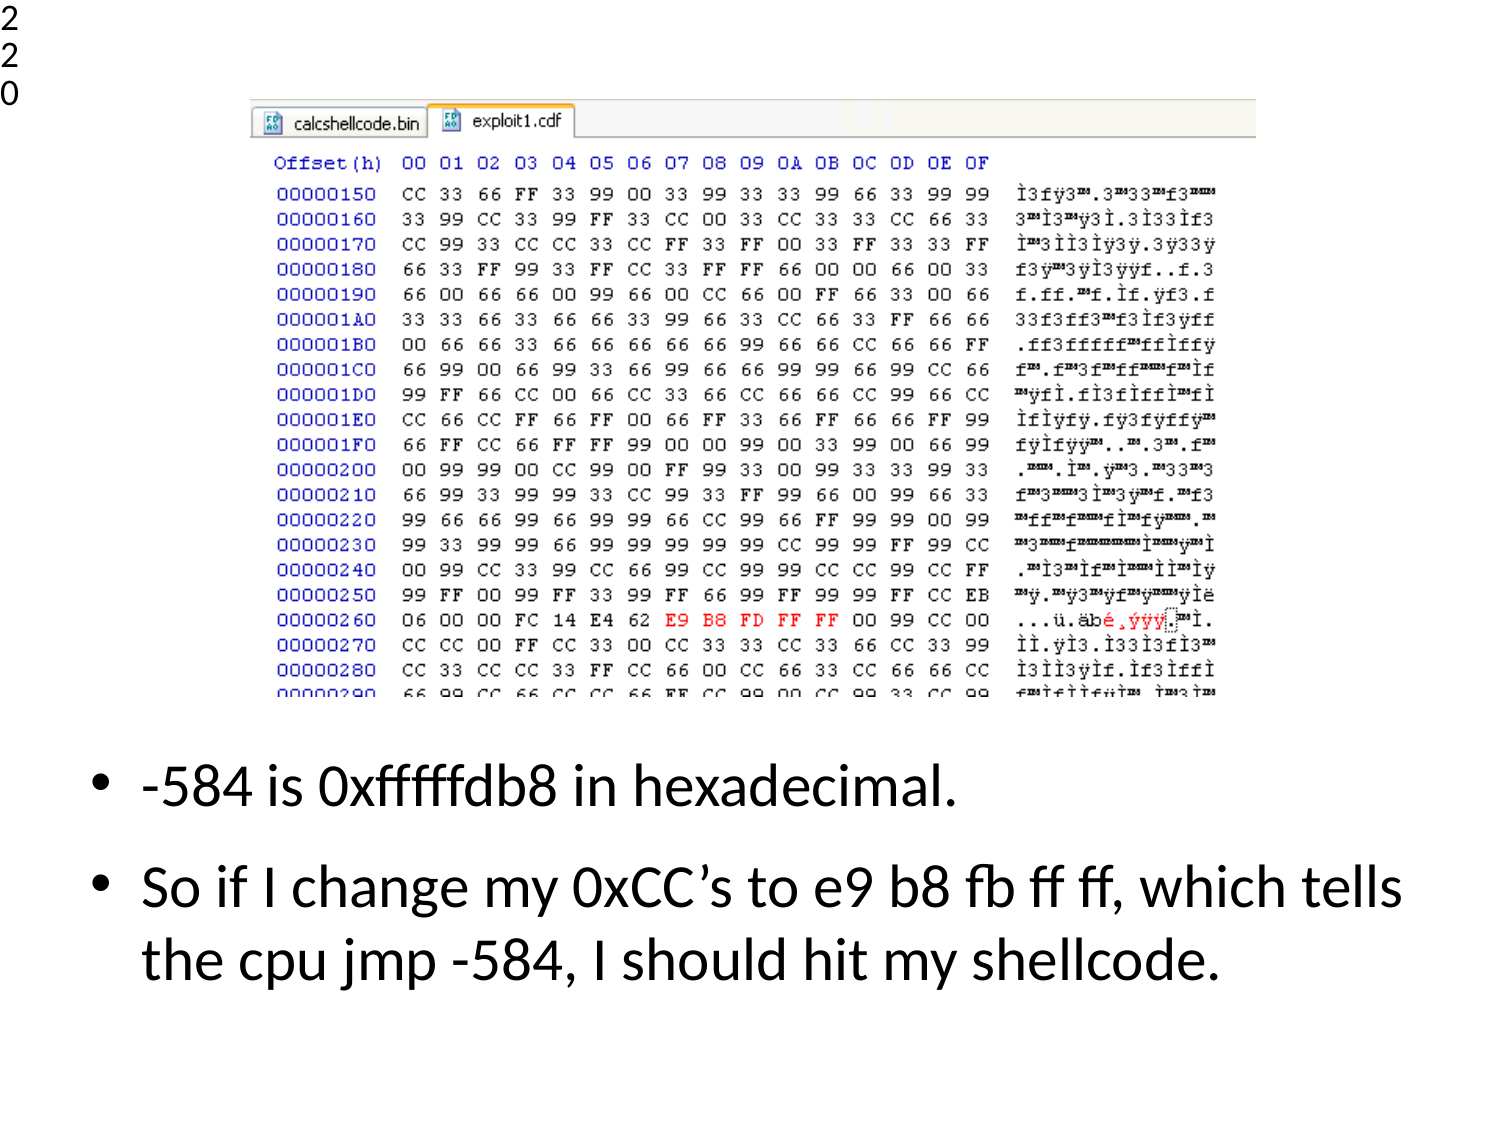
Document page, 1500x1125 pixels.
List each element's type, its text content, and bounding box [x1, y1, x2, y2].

picture [250, 99, 1256, 697]
list -584 is 0xfffffdb8 in hexadecimal. So if I change my 0xCC’s to e9 b8 fb ff ff, which tells the cpu jmp -584, I should hit my shellcode. [75, 737, 1425, 1005]
